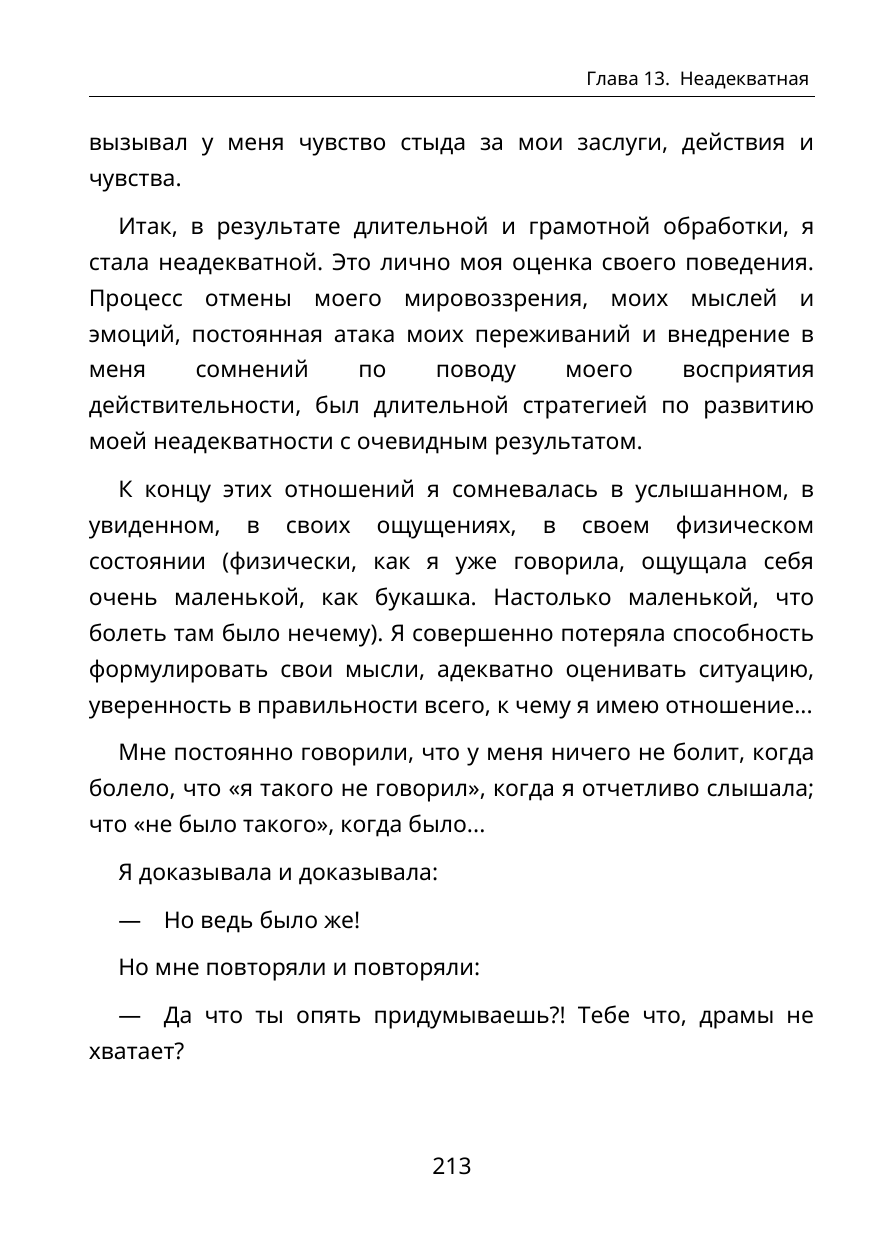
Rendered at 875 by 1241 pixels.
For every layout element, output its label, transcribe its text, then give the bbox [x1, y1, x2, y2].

text Итак, в результате длительной и грамотной обработки, я стала неадекватной. Это лично моя оценка своего поведения. Процесс отмены моего мировоззрения, моих мыслей и эмоций, постоянная атака моих переживаний и внедрение в меня сомнений по поводу моего восприятия действительности, был длительной стратегией по развитию моей неадекватности с очевидным результатом. [88, 210, 815, 457]
list Да что ты опять придумываешь?! Тебе что, драмы не хватает? [88, 999, 815, 1066]
text Мне постоянно говорили, что у меня ничего не болит, когда болело, что «я такого не говорил», когда я отчетливо слышала; что «не было такого», когда было... [88, 736, 815, 839]
text К концу этих отношений я сомневалась в услышанном, в увиденном, в своих ощущениях, в своем физическом состоянии (физически, как я уже говорила, ощущала себя очень маленькой, как букашка. Настолько маленькой, что болеть там было нечему). Я совершенно потеряла способность формулировать свои мысли, адекватно оценивать ситуацию, уверенность в правильности всего, к чему я имею отношение... [88, 473, 815, 720]
text Я доказывала и доказывала: [88, 856, 815, 887]
text Но мне повторяли и повторяли: [88, 951, 815, 983]
list Но ведь было же! [88, 904, 815, 935]
text вызывал у меня чувство стыда за мои заслуги, действия и чувства. [88, 126, 815, 193]
